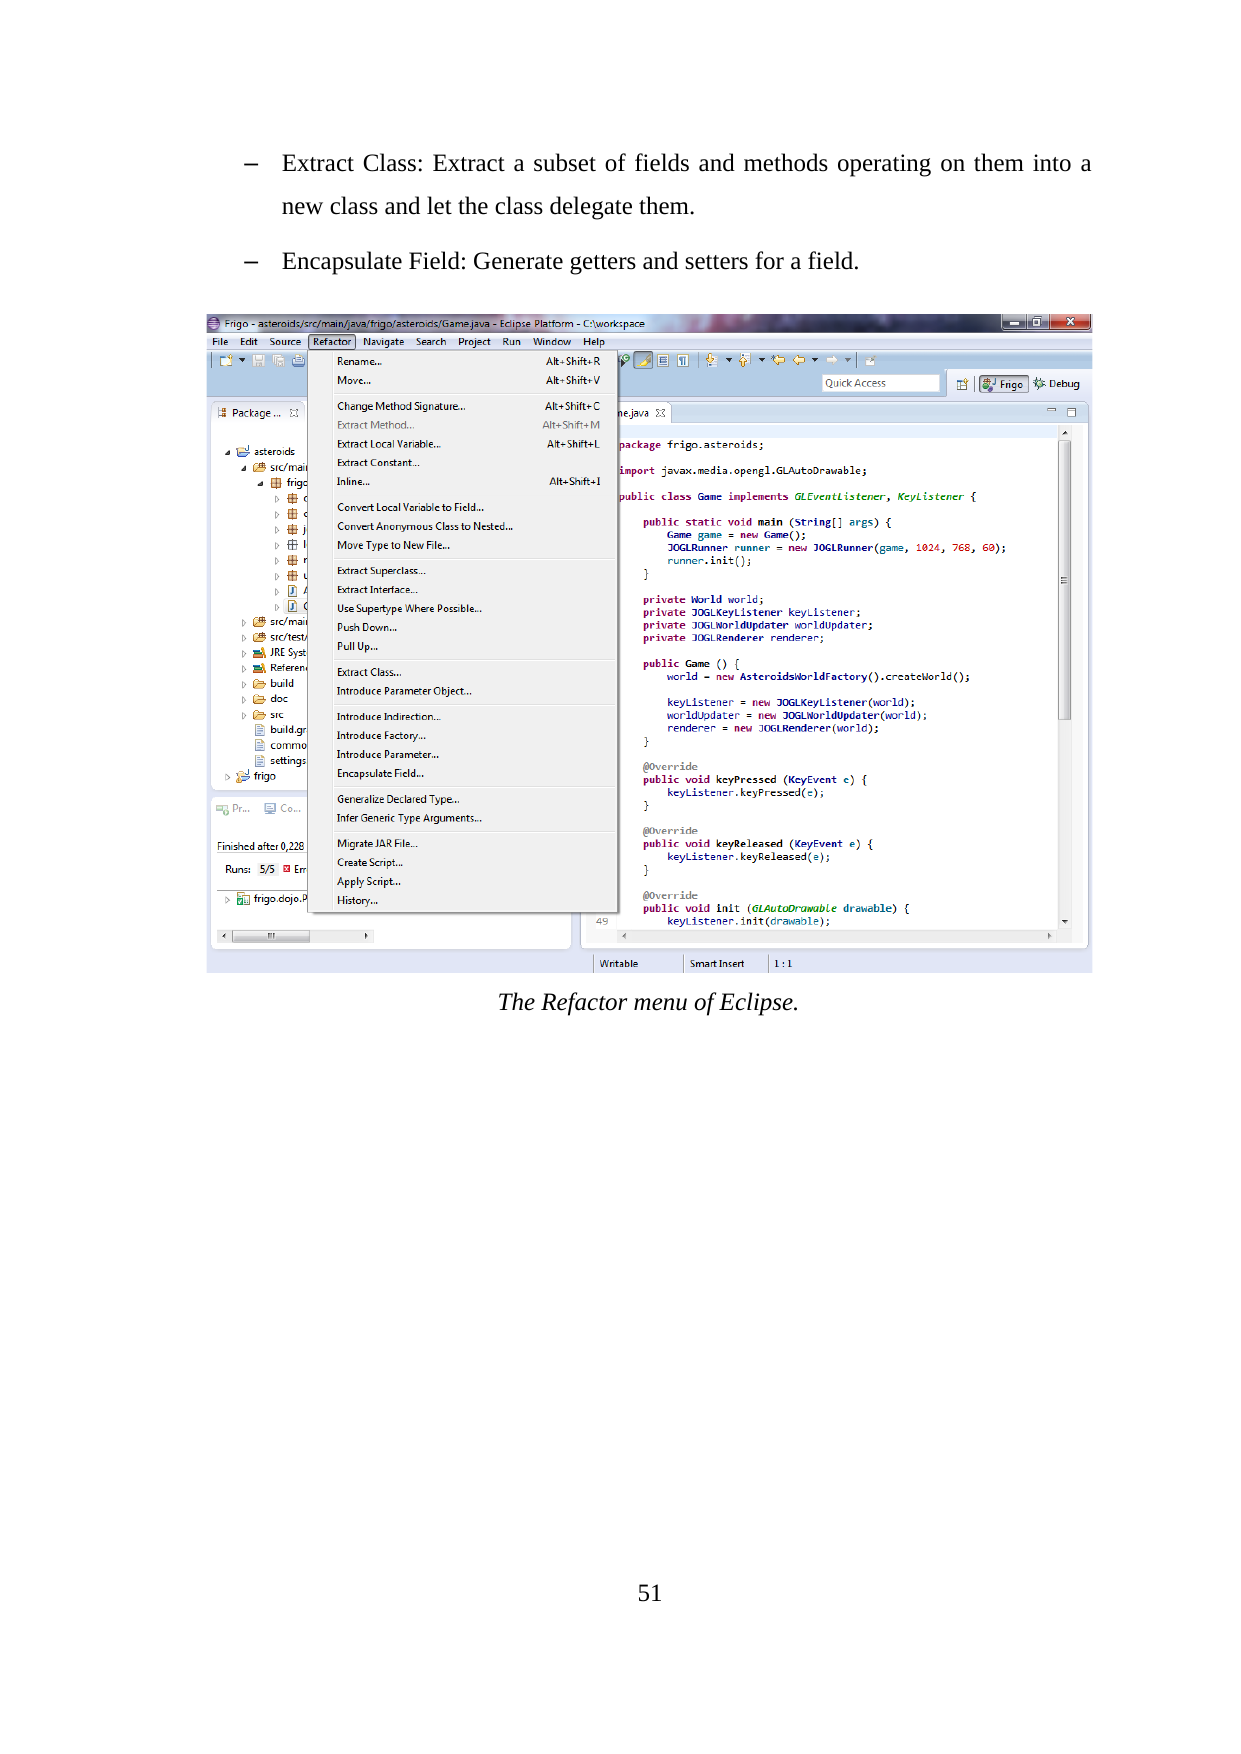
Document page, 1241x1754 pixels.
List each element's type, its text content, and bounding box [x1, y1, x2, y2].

list Extract Class: Extract a subset of fields and methods operating on them into a new class and let the class delegate them. [244, 148, 1093, 219]
list Encapsulate Field: Generate getters and setters for a field. [244, 246, 1093, 275]
picture [206, 314, 1093, 973]
text The Refactor menu of Eclipse. [207, 973, 1093, 1016]
